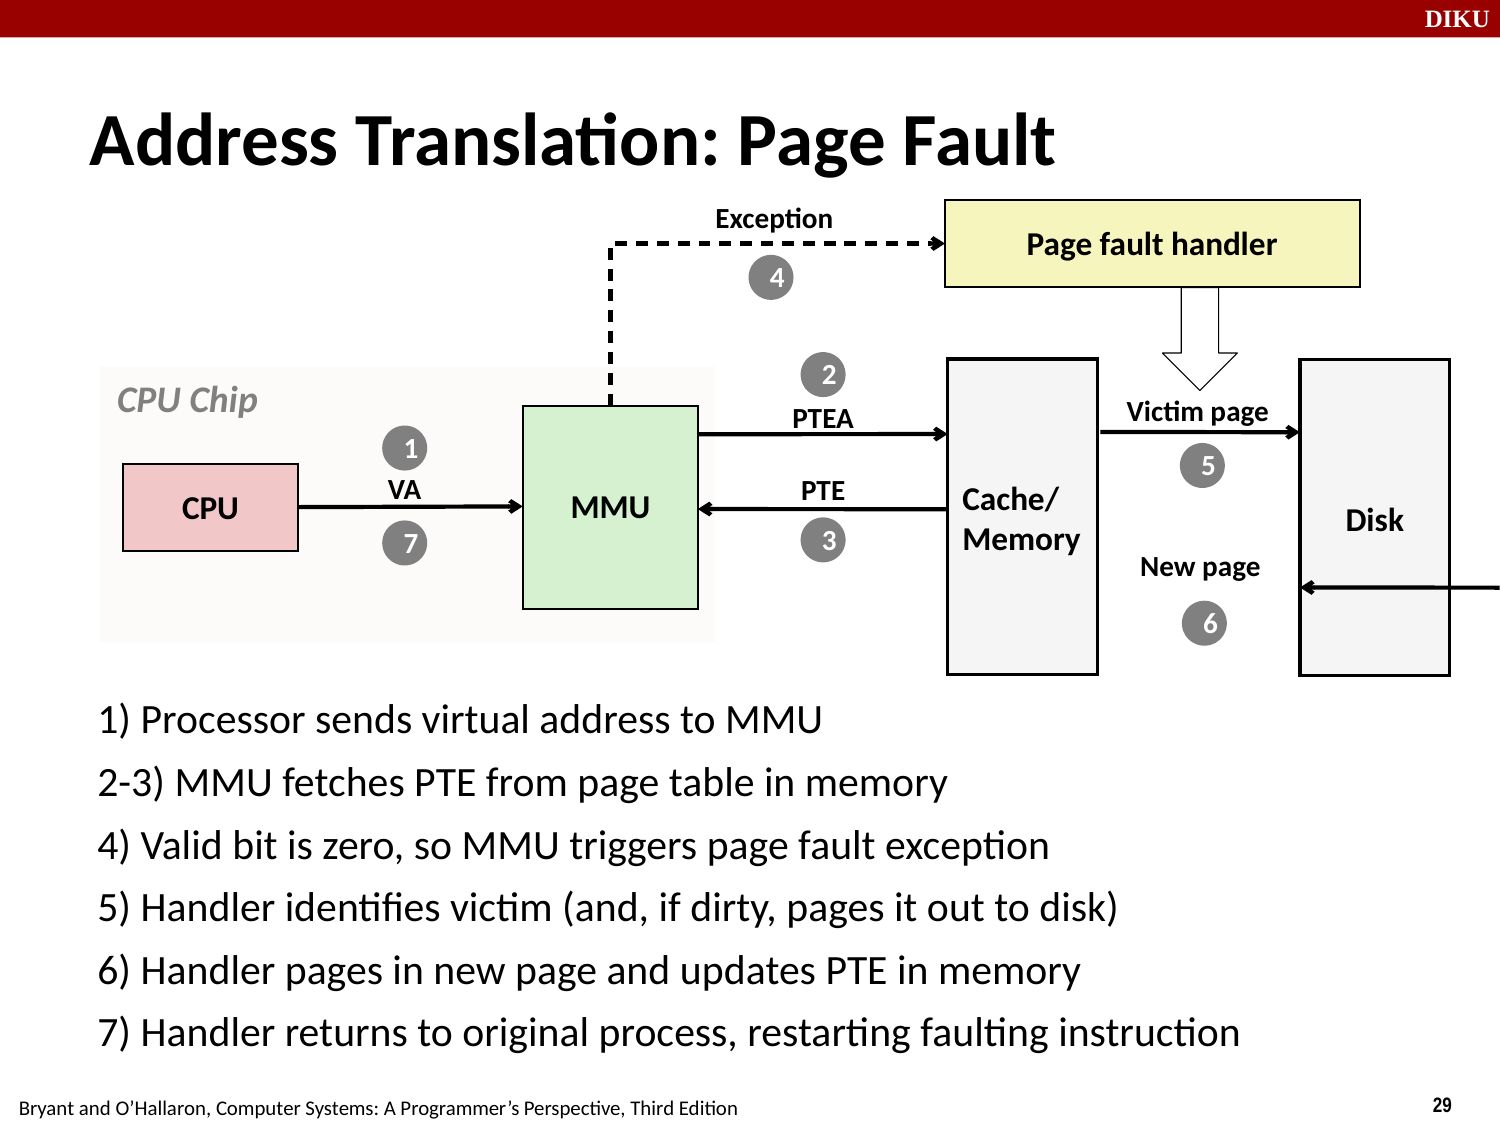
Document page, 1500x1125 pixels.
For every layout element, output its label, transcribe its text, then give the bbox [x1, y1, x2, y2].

text_box Address Translation: Page Fault [75, 71, 1500, 200]
text_box PTEA [777, 437, 869, 443]
text_box VA [373, 464, 437, 515]
text_box PTEA [777, 392, 869, 432]
text_box 7 [382, 520, 428, 566]
text_box [698, 437, 715, 508]
text_box [99, 366, 715, 643]
text_box 3 [800, 517, 846, 563]
text_box 6 [1181, 600, 1227, 646]
text_box Victim page [1111, 385, 1284, 437]
text_box 4 [748, 254, 794, 300]
text_box CPU Chip [102, 367, 273, 428]
text_box 1) Processor sends virtual address to MMU 2-3) MMU fetches PTE from page table in memory 4) Valid bit is zero, so MMU triggers page fault exception 5) Handler identifies victim (and, if dirty, pages it out to disk) 6) Handler pages in new page and updates PTE in memory 7) Handler returns to original process, restarting faulting instruction [82, 697, 1395, 1035]
text_box New page [1125, 541, 1276, 592]
text_box MMU [522, 405, 698, 609]
text_box Cache/ Memory [947, 359, 1098, 675]
text_box Page fault handler [945, 200, 1360, 288]
text_box PTE [786, 464, 860, 507]
text_box PTE [786, 512, 860, 516]
text_box Disk [1299, 359, 1450, 676]
text_box 1 [382, 425, 428, 471]
text_box 2 [800, 352, 846, 398]
text_box Exception [700, 193, 849, 244]
text_box 5 [1179, 442, 1225, 488]
text_box CPU [123, 463, 298, 552]
